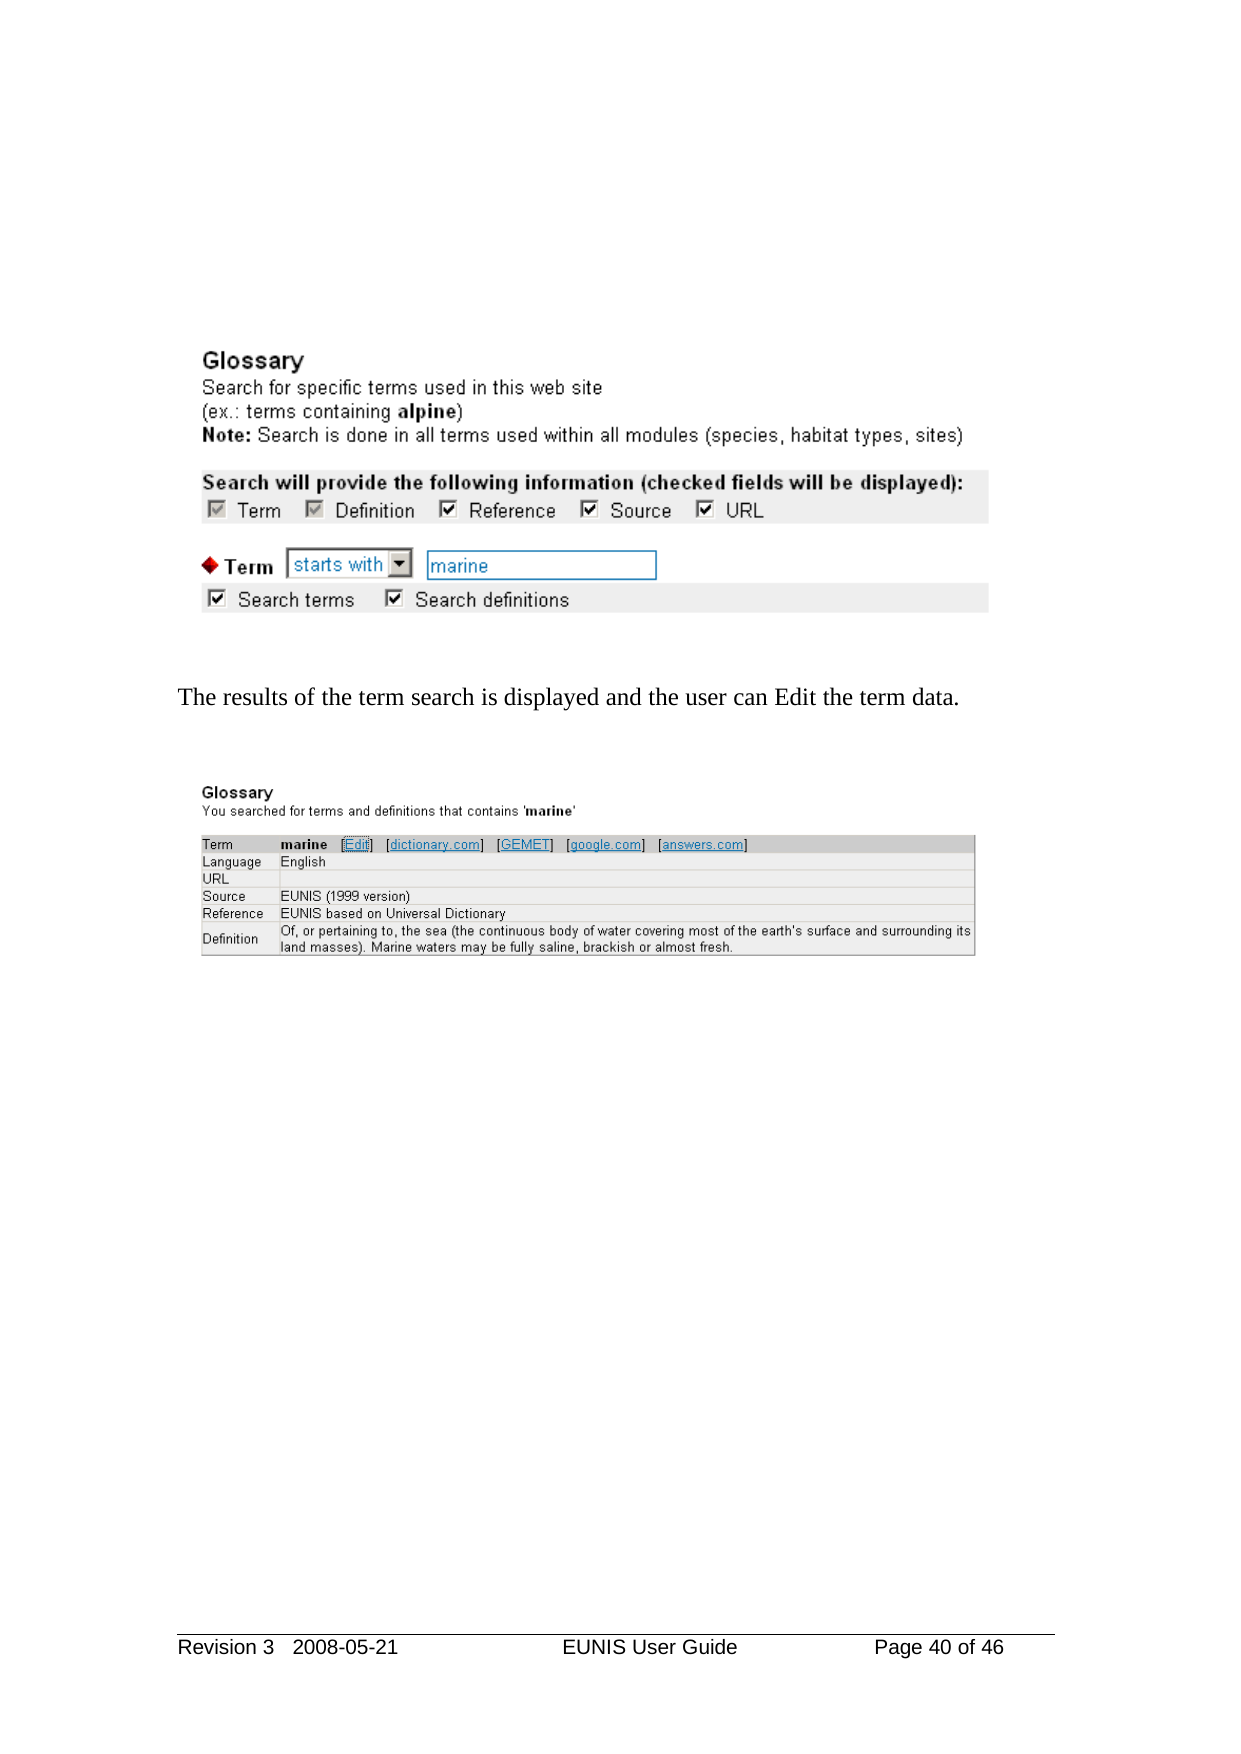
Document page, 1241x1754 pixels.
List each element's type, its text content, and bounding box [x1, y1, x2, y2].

picture [193, 341, 989, 662]
text The results of the term search is displayed and the user can Edit the term data. [177, 682, 1092, 711]
picture [193, 772, 987, 974]
